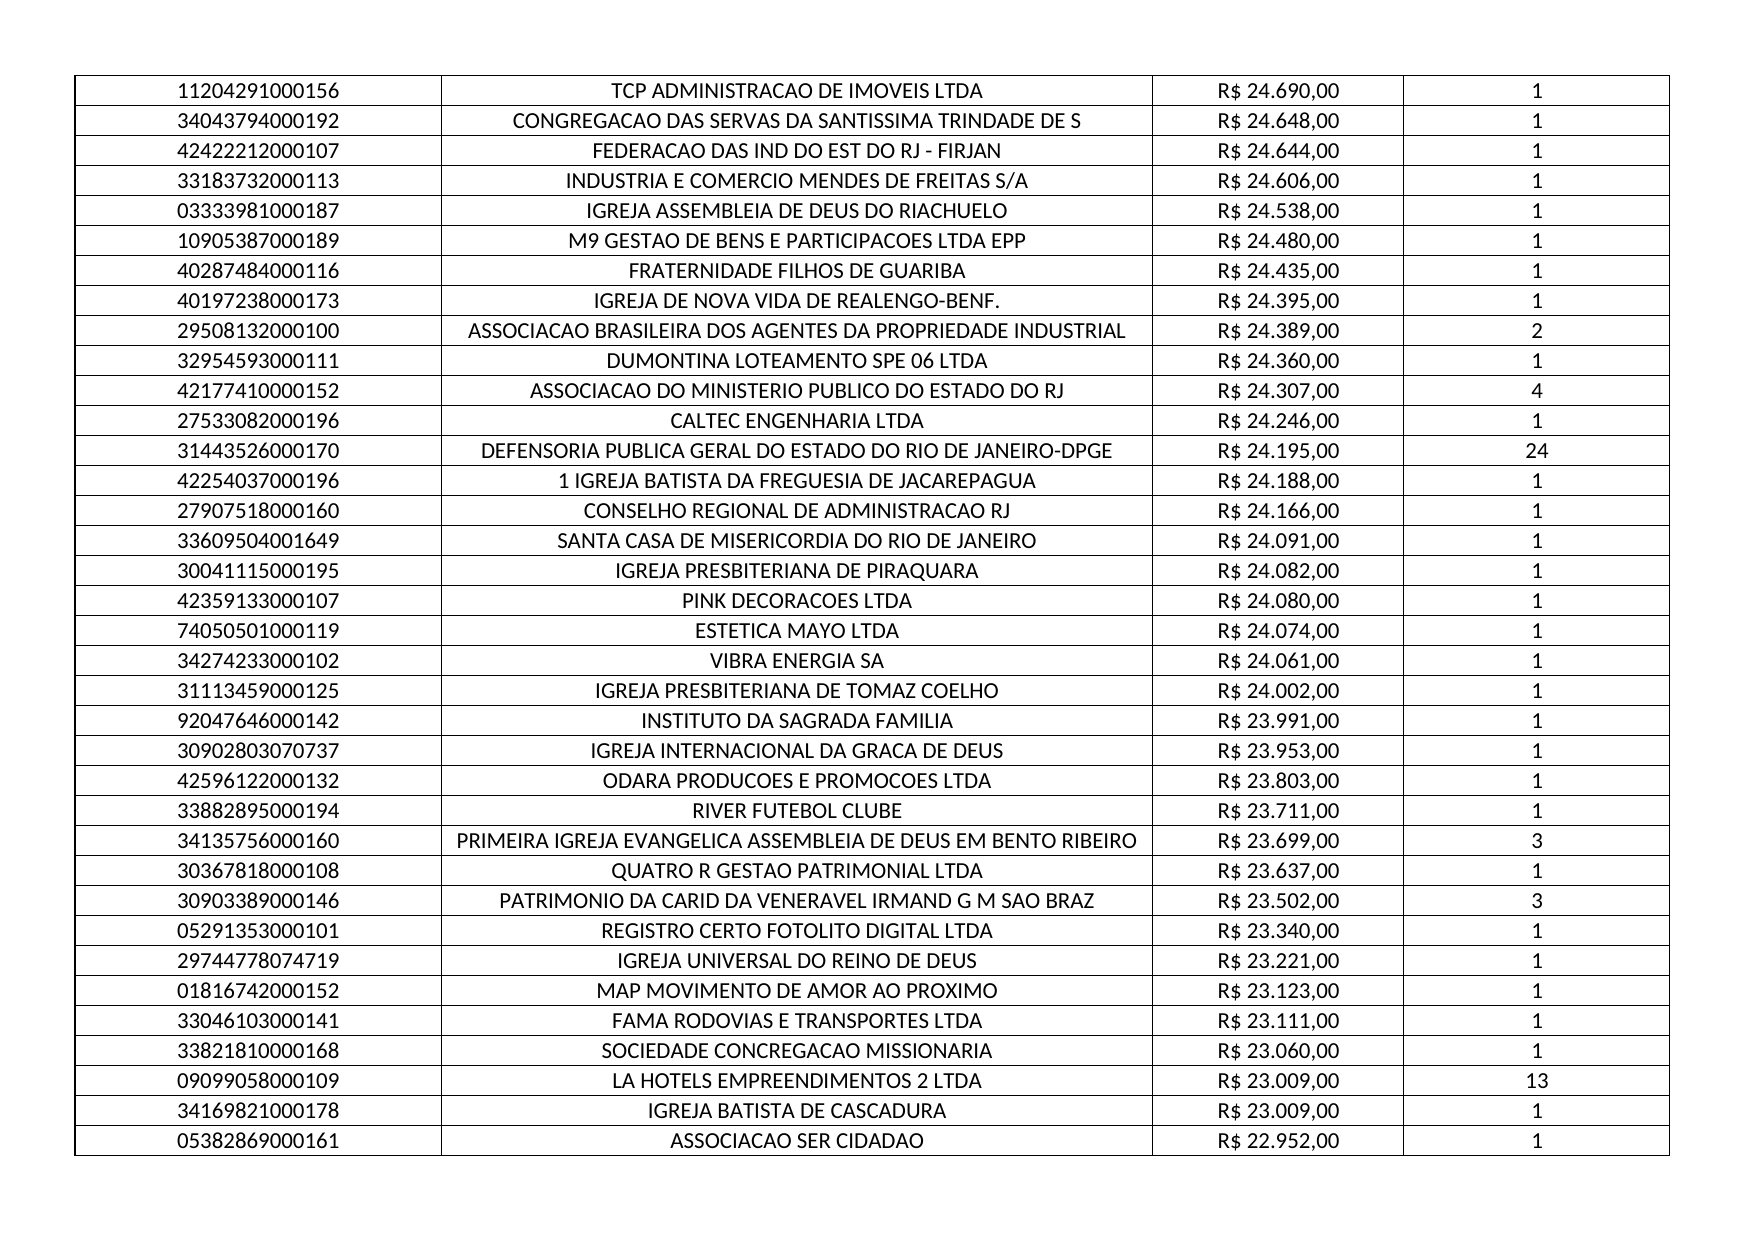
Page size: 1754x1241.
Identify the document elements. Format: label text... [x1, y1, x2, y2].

table_cell 03333981000187 [76, 196, 441, 225]
table_cell 30902803070737 [76, 736, 441, 765]
table_cell 1 [1404, 466, 1669, 495]
table_cell 4 [1404, 376, 1669, 405]
table_cell 1 [1404, 1096, 1669, 1125]
table_cell 32954593000111 [76, 346, 441, 375]
table_cell 74050501000119 [76, 616, 441, 645]
table_cell 34274233000102 [76, 646, 441, 675]
table_cell FEDERACAO DAS IND DO EST DO RJ - FIRJAN [442, 136, 1152, 165]
table_cell 92047646000142 [76, 706, 441, 735]
table_cell 30041115000195 [76, 556, 441, 585]
table_cell 24 [1404, 436, 1669, 465]
table_cell 42177410000152 [76, 376, 441, 405]
table_cell PINK DECORACOES LTDA [442, 586, 1152, 615]
table_cell 42596122000132 [76, 766, 441, 795]
table_cell SOCIEDADE CONCREGACAO MISSIONARIA [442, 1036, 1152, 1065]
table_cell 1 [1404, 946, 1669, 975]
table_cell REGISTRO CERTO FOTOLITO DIGITAL LTDA [442, 916, 1152, 945]
table_cell SANTA CASA DE MISERICORDIA DO RIO DE JANEIRO [442, 526, 1152, 555]
table_cell R$ 24.080,00 [1153, 586, 1403, 615]
table_cell R$ 24.061,00 [1153, 646, 1403, 675]
table_cell 1 [1404, 76, 1669, 105]
table_cell R$ 24.091,00 [1153, 526, 1403, 555]
table_cell 33821810000168 [76, 1036, 441, 1065]
table_cell R$ 24.606,00 [1153, 166, 1403, 195]
table_cell DEFENSORIA PUBLICA GERAL DO ESTADO DO RIO DE JANEIRO-DPGE [442, 436, 1152, 465]
table_cell CONGREGACAO DAS SERVAS DA SANTISSIMA TRINDADE DE S [442, 106, 1152, 135]
table_cell R$ 24.166,00 [1153, 496, 1403, 525]
table_cell 34043794000192 [76, 106, 441, 135]
table_cell 3 [1404, 886, 1669, 915]
table_cell R$ 23.953,00 [1153, 736, 1403, 765]
table_cell 1 [1404, 1126, 1669, 1155]
table_cell R$ 23.221,00 [1153, 946, 1403, 975]
table_cell R$ 24.395,00 [1153, 286, 1403, 315]
table_cell 09099058000109 [76, 1066, 441, 1095]
table_cell 42359133000107 [76, 586, 441, 615]
table_cell 1 [1404, 106, 1669, 135]
table_cell 1 IGREJA BATISTA DA FREGUESIA DE JACAREPAGUA [442, 466, 1152, 495]
table_cell CALTEC ENGENHARIA LTDA [442, 406, 1152, 435]
table_cell 1 [1404, 226, 1669, 255]
table_cell 1 [1404, 406, 1669, 435]
table_cell IGREJA BATISTA DE CASCADURA [442, 1096, 1152, 1125]
table_cell 29744778074719 [76, 946, 441, 975]
table_cell R$ 23.699,00 [1153, 826, 1403, 855]
table_cell 1 [1404, 526, 1669, 555]
table_cell 11204291000156 [76, 76, 441, 105]
table_cell 1 [1404, 706, 1669, 735]
table_cell 05291353000101 [76, 916, 441, 945]
table_cell 1 [1404, 556, 1669, 585]
table_cell 1 [1404, 196, 1669, 225]
table_cell INSTITUTO DA SAGRADA FAMILIA [442, 706, 1152, 735]
table_cell R$ 24.002,00 [1153, 676, 1403, 705]
table_cell R$ 24.690,00 [1153, 76, 1403, 105]
table_cell 27907518000160 [76, 496, 441, 525]
table_cell 30367818000108 [76, 856, 441, 885]
table_cell R$ 24.389,00 [1153, 316, 1403, 345]
table_cell 05382869000161 [76, 1126, 441, 1155]
table_cell CONSELHO REGIONAL DE ADMINISTRACAO RJ [442, 496, 1152, 525]
table_cell R$ 23.991,00 [1153, 706, 1403, 735]
table_cell 40287484000116 [76, 256, 441, 285]
table_cell DUMONTINA LOTEAMENTO SPE 06 LTDA [442, 346, 1152, 375]
table_cell R$ 24.360,00 [1153, 346, 1403, 375]
table_cell MAP MOVIMENTO DE AMOR AO PROXIMO [442, 976, 1152, 1005]
table_cell R$ 24.082,00 [1153, 556, 1403, 585]
table_cell R$ 24.188,00 [1153, 466, 1403, 495]
table_cell TCP ADMINISTRACAO DE IMOVEIS LTDA [442, 76, 1152, 105]
table_cell IGREJA INTERNACIONAL DA GRACA DE DEUS [442, 736, 1152, 765]
table_cell R$ 23.803,00 [1153, 766, 1403, 795]
table_cell 1 [1404, 856, 1669, 885]
table_cell R$ 24.435,00 [1153, 256, 1403, 285]
table_cell PRIMEIRA IGREJA EVANGELICA ASSEMBLEIA DE DEUS EM BENTO RIBEIRO [442, 826, 1152, 855]
table_cell FAMA RODOVIAS E TRANSPORTES LTDA [442, 1006, 1152, 1035]
table_cell 27533082000196 [76, 406, 441, 435]
table_cell 42254037000196 [76, 466, 441, 495]
table_cell 1 [1404, 346, 1669, 375]
table_cell 29508132000100 [76, 316, 441, 345]
table_cell 1 [1404, 976, 1669, 1005]
table_cell R$ 23.009,00 [1153, 1066, 1403, 1095]
table_cell 13 [1404, 1066, 1669, 1095]
table_cell 1 [1404, 676, 1669, 705]
table_cell 34169821000178 [76, 1096, 441, 1125]
table_cell R$ 23.637,00 [1153, 856, 1403, 885]
table_cell R$ 24.246,00 [1153, 406, 1403, 435]
table_cell 30903389000146 [76, 886, 441, 915]
table_cell R$ 24.195,00 [1153, 436, 1403, 465]
table_cell 1 [1404, 496, 1669, 525]
table_cell R$ 23.111,00 [1153, 1006, 1403, 1035]
table_cell 2 [1404, 316, 1669, 345]
table_cell R$ 24.074,00 [1153, 616, 1403, 645]
table_cell R$ 24.648,00 [1153, 106, 1403, 135]
table_cell 1 [1404, 646, 1669, 675]
table_cell 3 [1404, 826, 1669, 855]
table_cell R$ 22.952,00 [1153, 1126, 1403, 1155]
table_cell M9 GESTAO DE BENS E PARTICIPACOES LTDA EPP [442, 226, 1152, 255]
table_cell IGREJA PRESBITERIANA DE TOMAZ COELHO [442, 676, 1152, 705]
table_cell VIBRA ENERGIA SA [442, 646, 1152, 675]
table_cell 1 [1404, 286, 1669, 315]
table_cell 1 [1404, 1036, 1669, 1065]
table_cell 10905387000189 [76, 226, 441, 255]
table_cell R$ 24.307,00 [1153, 376, 1403, 405]
table_cell ASSOCIACAO BRASILEIRA DOS AGENTES DA PROPRIEDADE INDUSTRIAL [442, 316, 1152, 345]
table_cell 1 [1404, 796, 1669, 825]
table_cell 1 [1404, 916, 1669, 945]
table_cell 1 [1404, 736, 1669, 765]
table_cell QUATRO R GESTAO PATRIMONIAL LTDA [442, 856, 1152, 885]
table_cell 40197238000173 [76, 286, 441, 315]
table_cell R$ 23.502,00 [1153, 886, 1403, 915]
table_cell ASSOCIACAO SER CIDADAO [442, 1126, 1152, 1155]
table_cell 31113459000125 [76, 676, 441, 705]
table_cell IGREJA UNIVERSAL DO REINO DE DEUS [442, 946, 1152, 975]
table_cell FRATERNIDADE FILHOS DE GUARIBA [442, 256, 1152, 285]
table_cell 1 [1404, 136, 1669, 165]
table_cell R$ 24.644,00 [1153, 136, 1403, 165]
table_cell 31443526000170 [76, 436, 441, 465]
table_cell 1 [1404, 766, 1669, 795]
table_cell 33609504001649 [76, 526, 441, 555]
table_cell RIVER FUTEBOL CLUBE [442, 796, 1152, 825]
table_cell R$ 23.123,00 [1153, 976, 1403, 1005]
table_cell R$ 23.711,00 [1153, 796, 1403, 825]
table_cell ODARA PRODUCOES E PROMOCOES LTDA [442, 766, 1152, 795]
table_cell 1 [1404, 586, 1669, 615]
table_cell 1 [1404, 616, 1669, 645]
table_cell R$ 23.009,00 [1153, 1096, 1403, 1125]
table_cell 01816742000152 [76, 976, 441, 1005]
table_cell IGREJA DE NOVA VIDA DE REALENGO-BENF. [442, 286, 1152, 315]
table_cell PATRIMONIO DA CARID DA VENERAVEL IRMAND G M SAO BRAZ [442, 886, 1152, 915]
table_cell 1 [1404, 256, 1669, 285]
table_cell R$ 24.480,00 [1153, 226, 1403, 255]
table_cell IGREJA ASSEMBLEIA DE DEUS DO RIACHUELO [442, 196, 1152, 225]
table_cell LA HOTELS EMPREENDIMENTOS 2 LTDA [442, 1066, 1152, 1095]
table_cell IGREJA PRESBITERIANA DE PIRAQUARA [442, 556, 1152, 585]
table_cell 33882895000194 [76, 796, 441, 825]
table_cell 1 [1404, 166, 1669, 195]
table_cell INDUSTRIA E COMERCIO MENDES DE FREITAS S/A [442, 166, 1152, 195]
table_cell R$ 23.340,00 [1153, 916, 1403, 945]
table_cell ASSOCIACAO DO MINISTERIO PUBLICO DO ESTADO DO RJ [442, 376, 1152, 405]
table_cell 1 [1404, 1006, 1669, 1035]
table_cell 42422212000107 [76, 136, 441, 165]
table_cell 33046103000141 [76, 1006, 441, 1035]
table_cell R$ 23.060,00 [1153, 1036, 1403, 1065]
table_cell 34135756000160 [76, 826, 441, 855]
table_cell 33183732000113 [76, 166, 441, 195]
table_cell R$ 24.538,00 [1153, 196, 1403, 225]
table_cell ESTETICA MAYO LTDA [442, 616, 1152, 645]
